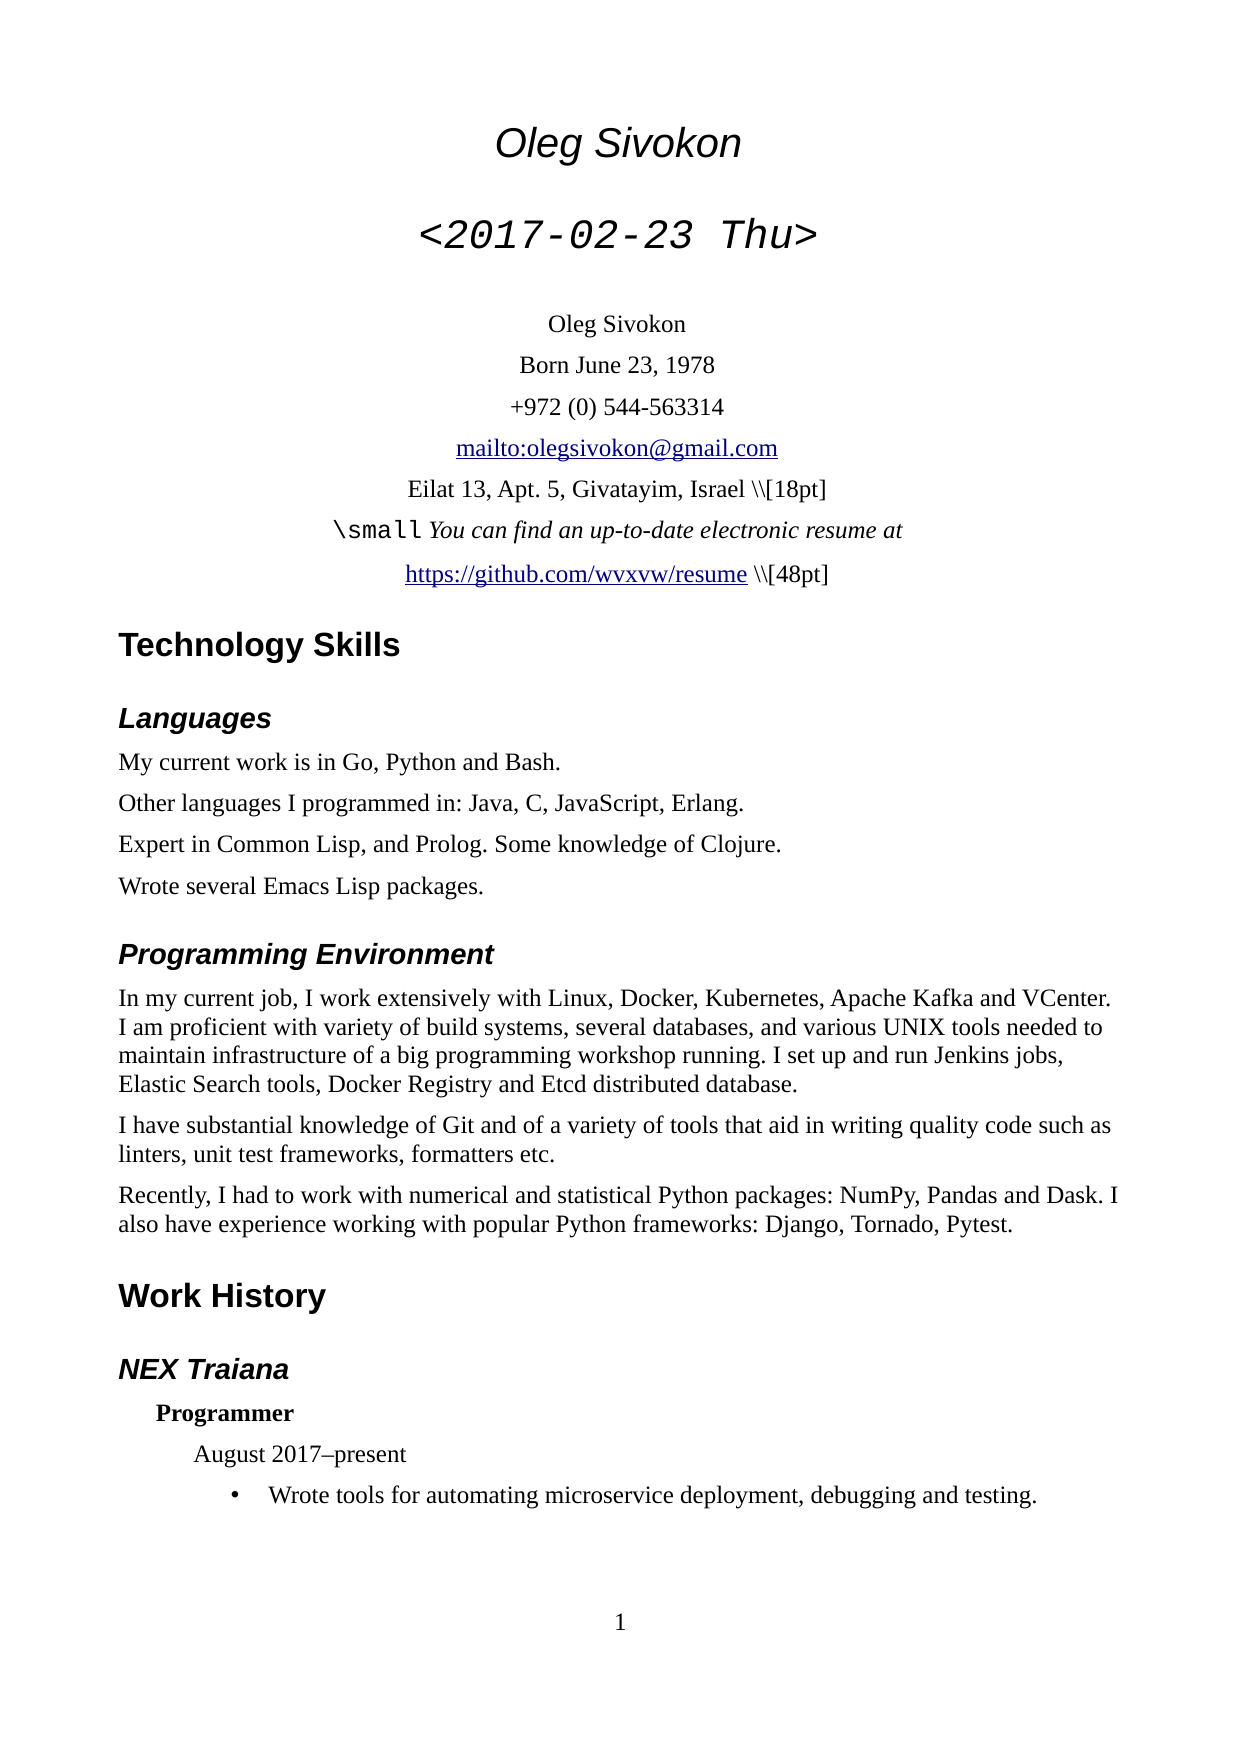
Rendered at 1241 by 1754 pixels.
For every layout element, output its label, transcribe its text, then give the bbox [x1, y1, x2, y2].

list Wrote tools for automating microservice deployment, debugging and testing. [231, 1480, 1122, 1509]
subtitle Work History [118, 1276, 1122, 1314]
list August 2017–present [118, 1439, 1122, 1468]
subtitle Programming Environment [118, 937, 1122, 971]
subtitle Oleg Sivokon [118, 118, 1122, 166]
text I have substantial knowledge of Git and of a variety of tools that aid in writing quality code such as linters, unit test frameworks, formatters etc. [118, 1111, 1122, 1168]
text \small You can find an up-to-date electronic resume at [118, 515, 1122, 546]
subtitle <2017-02-23 Thu> [118, 214, 1122, 261]
text In my current job, I work extensively with Linux, Docker, Kubernetes, Apache Kafka and VCenter. I am proficient with variety of build systems, several databases, and various UNIX tools needed to maintain infrastructure of a big programming workshop running. I set up and run Jenkins jobs, Elastic Search tools, Docker Registry and Etcd distributed database. [118, 983, 1122, 1098]
list Programmer [118, 1398, 1122, 1427]
text mailto:olegsivokon@gmail.com [118, 433, 1122, 462]
text My current work is in Go, Python and Bash. [118, 747, 1122, 776]
text Wrote several Emacs Lisp packages. [118, 871, 1122, 899]
subtitle NEX Traiana [118, 1352, 1122, 1385]
subtitle Languages [118, 701, 1122, 734]
text Recently, I had to work with numerical and statistical Python packages: NumPy, Pandas and Dask. I also have experience working with popular Python frameworks: Django, Tornado, Pytest. [118, 1181, 1122, 1238]
text Expert in Common Lisp, and Prolog. Some knowledge of Clojure. [118, 829, 1122, 858]
text +972 (0) 544-563314 [118, 392, 1122, 420]
text Eilat 13, Apt. 5, Givatayim, Israel \\[18pt] [118, 474, 1122, 503]
text https://github.com/wvxvw/resume \\[48pt] [118, 559, 1122, 587]
subtitle Technology Skills [118, 625, 1122, 663]
text Other languages I programmed in: Java, C, JavaScript, Erlang. [118, 788, 1122, 817]
text Born June 23, 1978 [118, 350, 1122, 379]
text Oleg Sivokon [118, 309, 1122, 338]
